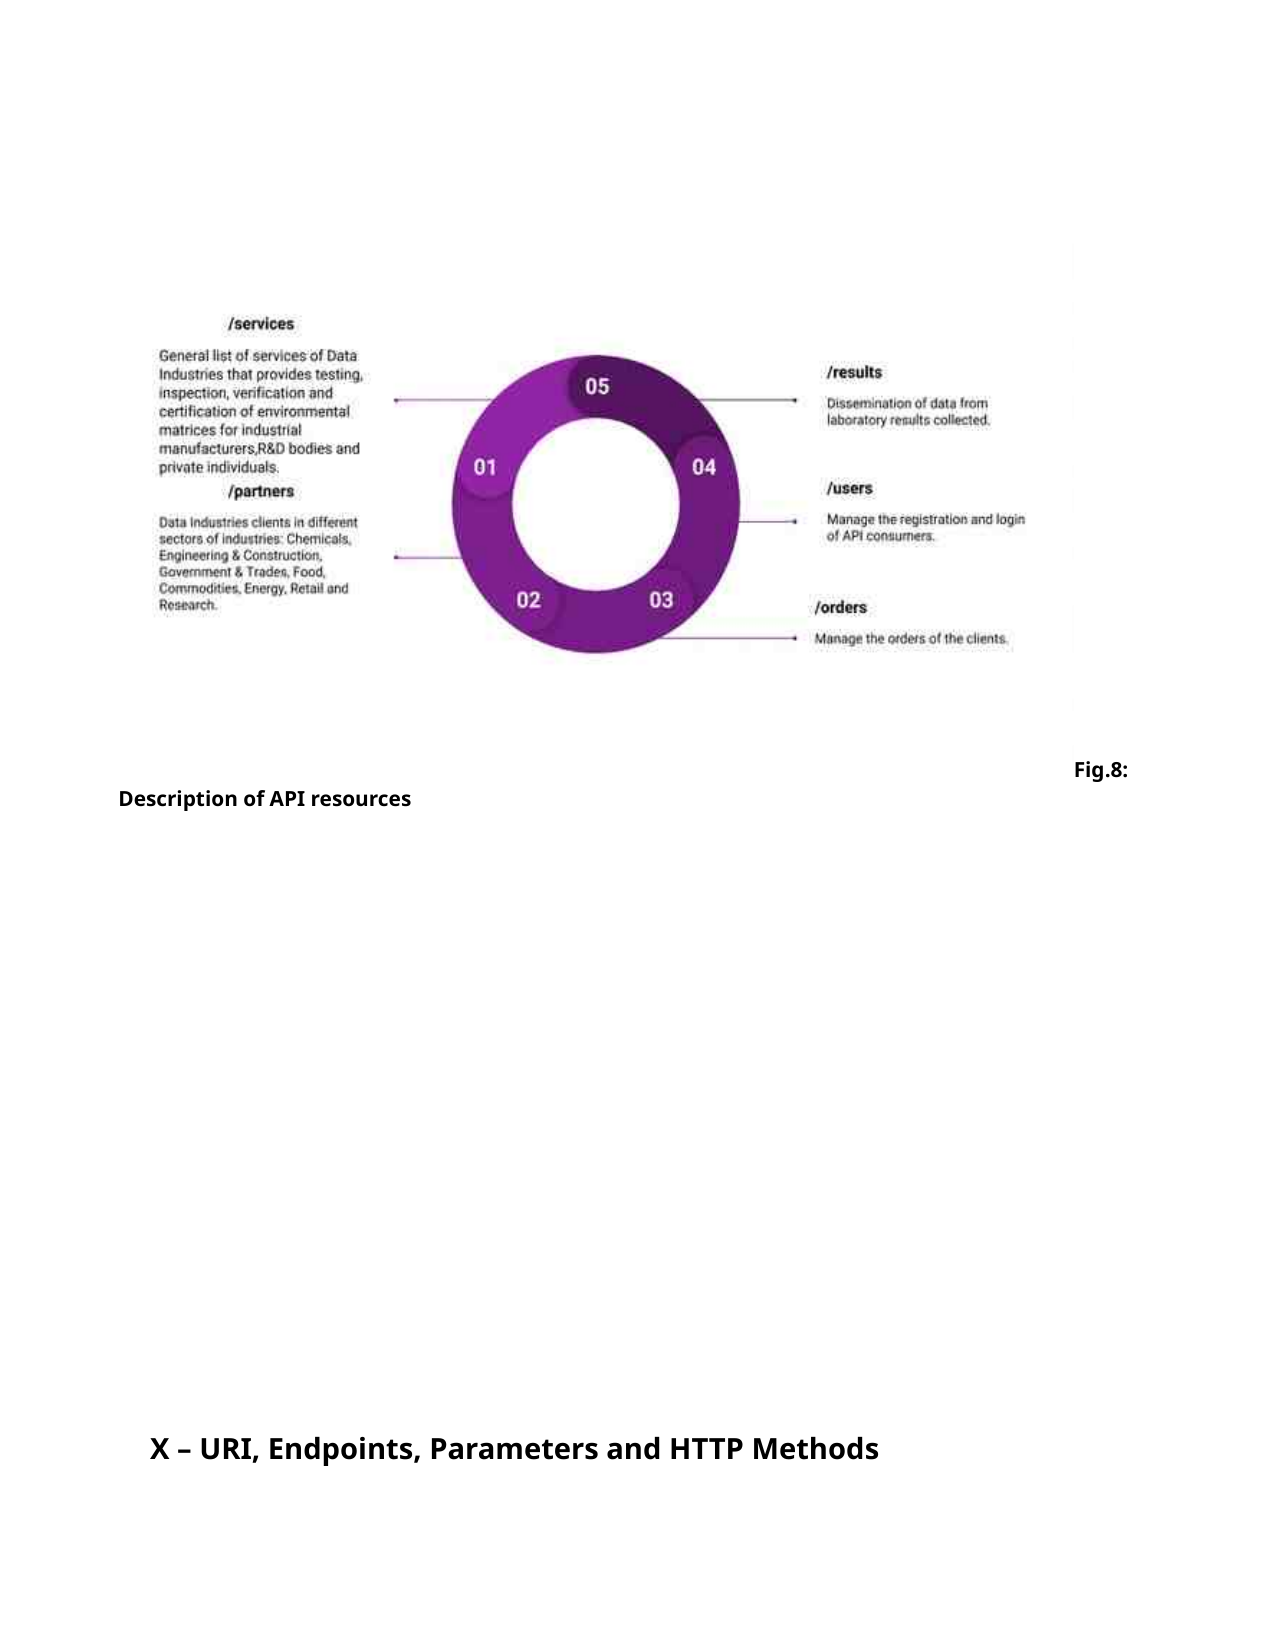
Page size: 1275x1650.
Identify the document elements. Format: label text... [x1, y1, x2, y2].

text X – URI, Endpoints, Parameters and HTTP Methods [150, 1428, 1125, 1468]
text Fig.8: Description of API resources [118, 778, 1157, 812]
picture [118, 222, 1074, 778]
